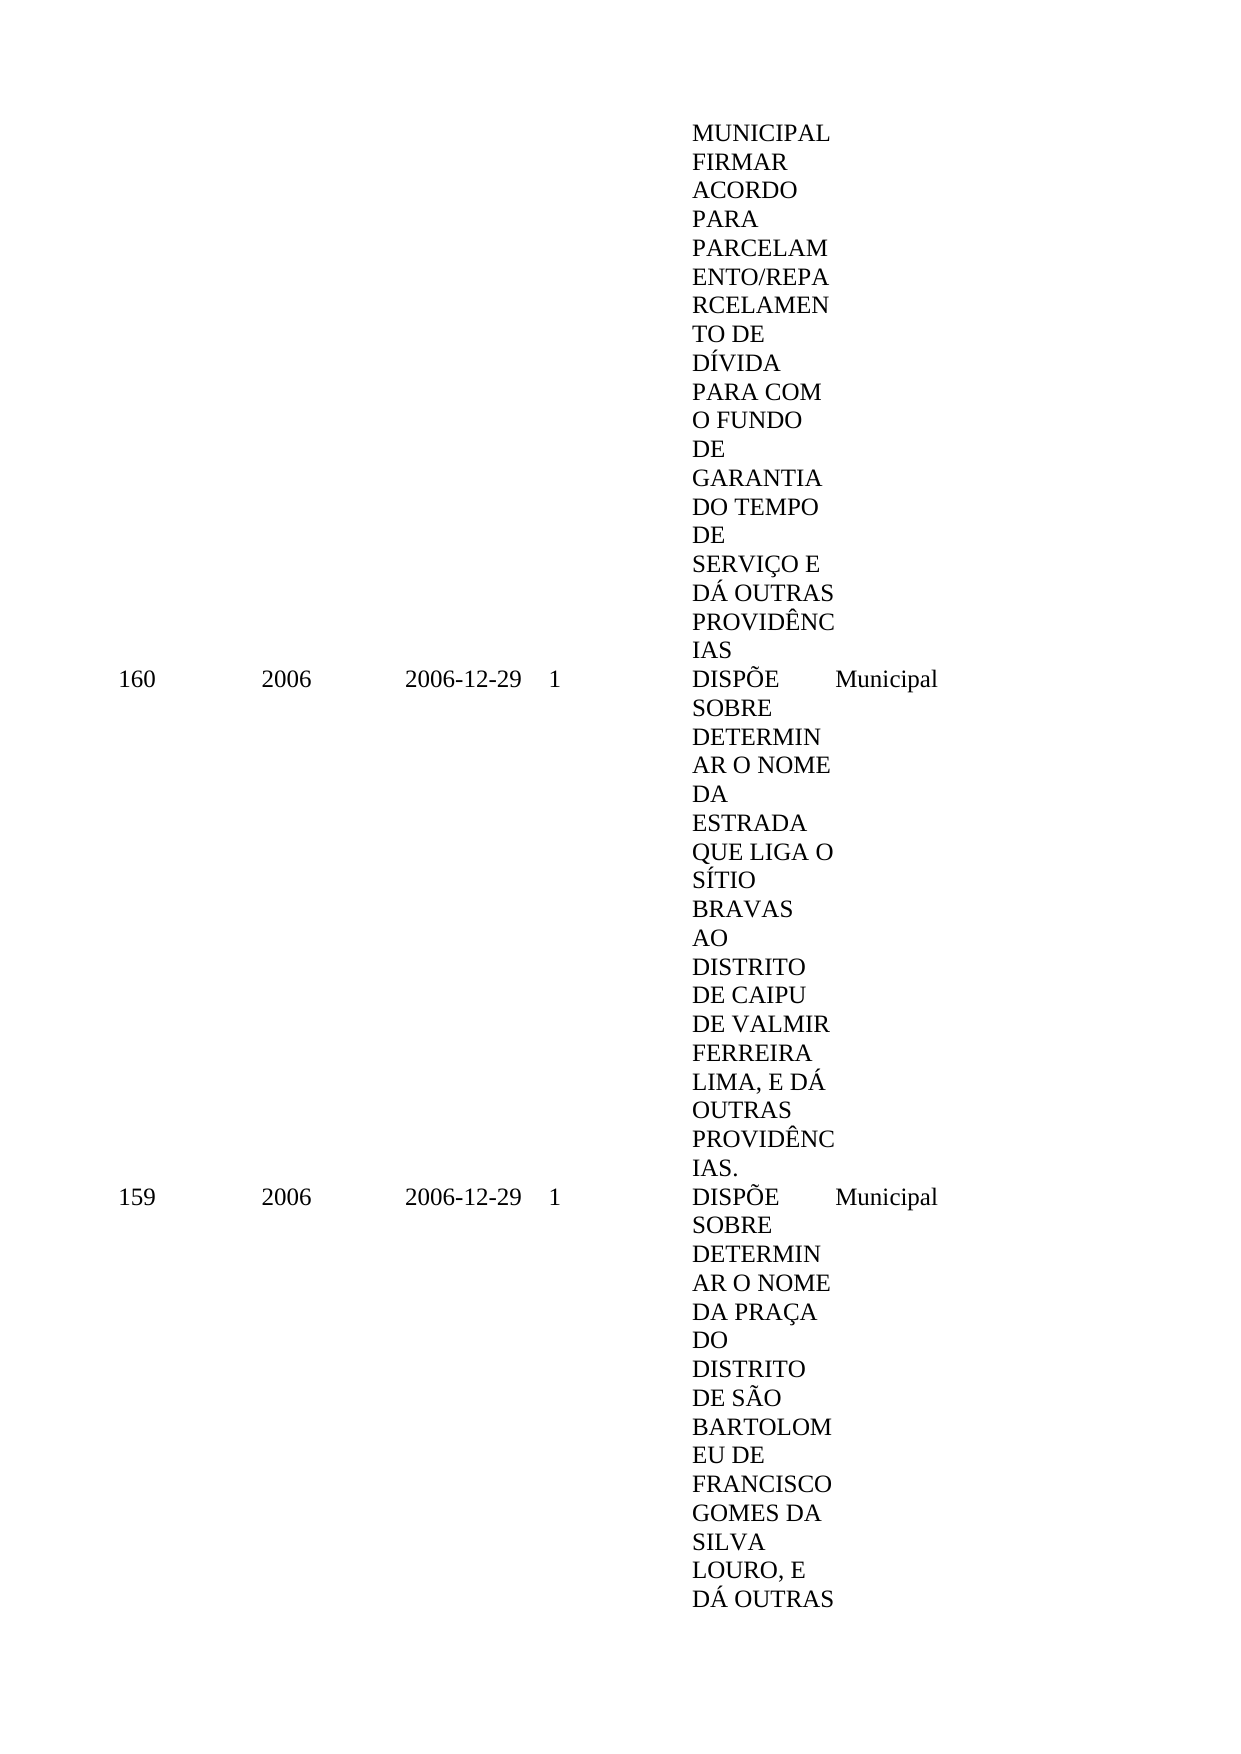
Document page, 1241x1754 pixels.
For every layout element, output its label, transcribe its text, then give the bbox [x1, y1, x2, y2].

table_cell 1 [548, 1182, 692, 1613]
table_cell 2006 [261, 664, 405, 1182]
table_cell Municipal [835, 1182, 979, 1613]
table_cell 160 [118, 664, 261, 1182]
table_cell [261, 118, 405, 664]
table_cell [835, 118, 979, 664]
table_cell Municipal [835, 664, 979, 1182]
table_cell DISPÕE SOBRE DETERMINAR O NOME DA ESTRADA QUE LIGA O SÍTIO BRAVAS AO DISTRITO DE CAIPU DE VALMIR FERREIRA LIMA, E DÁ OUTRAS PROVIDÊNCIAS. [692, 664, 835, 1182]
table_cell [118, 118, 261, 664]
table_cell MUNICIPAL FIRMAR ACORDO PARA PARCELAMENTO/REPARCELAMENTO DE DÍVIDA PARA COM O FUNDO DE GARANTIA DO TEMPO DE SERVIÇO E DÁ OUTRAS PROVIDÊNCIAS [692, 118, 835, 664]
table_cell 2006-12-29 [405, 1182, 548, 1613]
table_cell DISPÕE SOBRE DETERMINAR O NOME DA PRAÇA DO DISTRITO DE SÃO BARTOLOMEU DE FRANCISCO GOMES DA SILVA LOURO, E DÁ OUTRAS [692, 1182, 835, 1613]
table_cell [979, 664, 1122, 1182]
table_cell 1 [548, 664, 692, 1182]
table_cell 159 [118, 1182, 261, 1613]
table_cell [979, 118, 1122, 664]
table_cell [979, 1182, 1122, 1613]
table_cell 2006-12-29 [405, 664, 548, 1182]
table_cell [548, 118, 692, 664]
table_cell 2006 [261, 1182, 405, 1613]
table_cell [405, 118, 548, 664]
